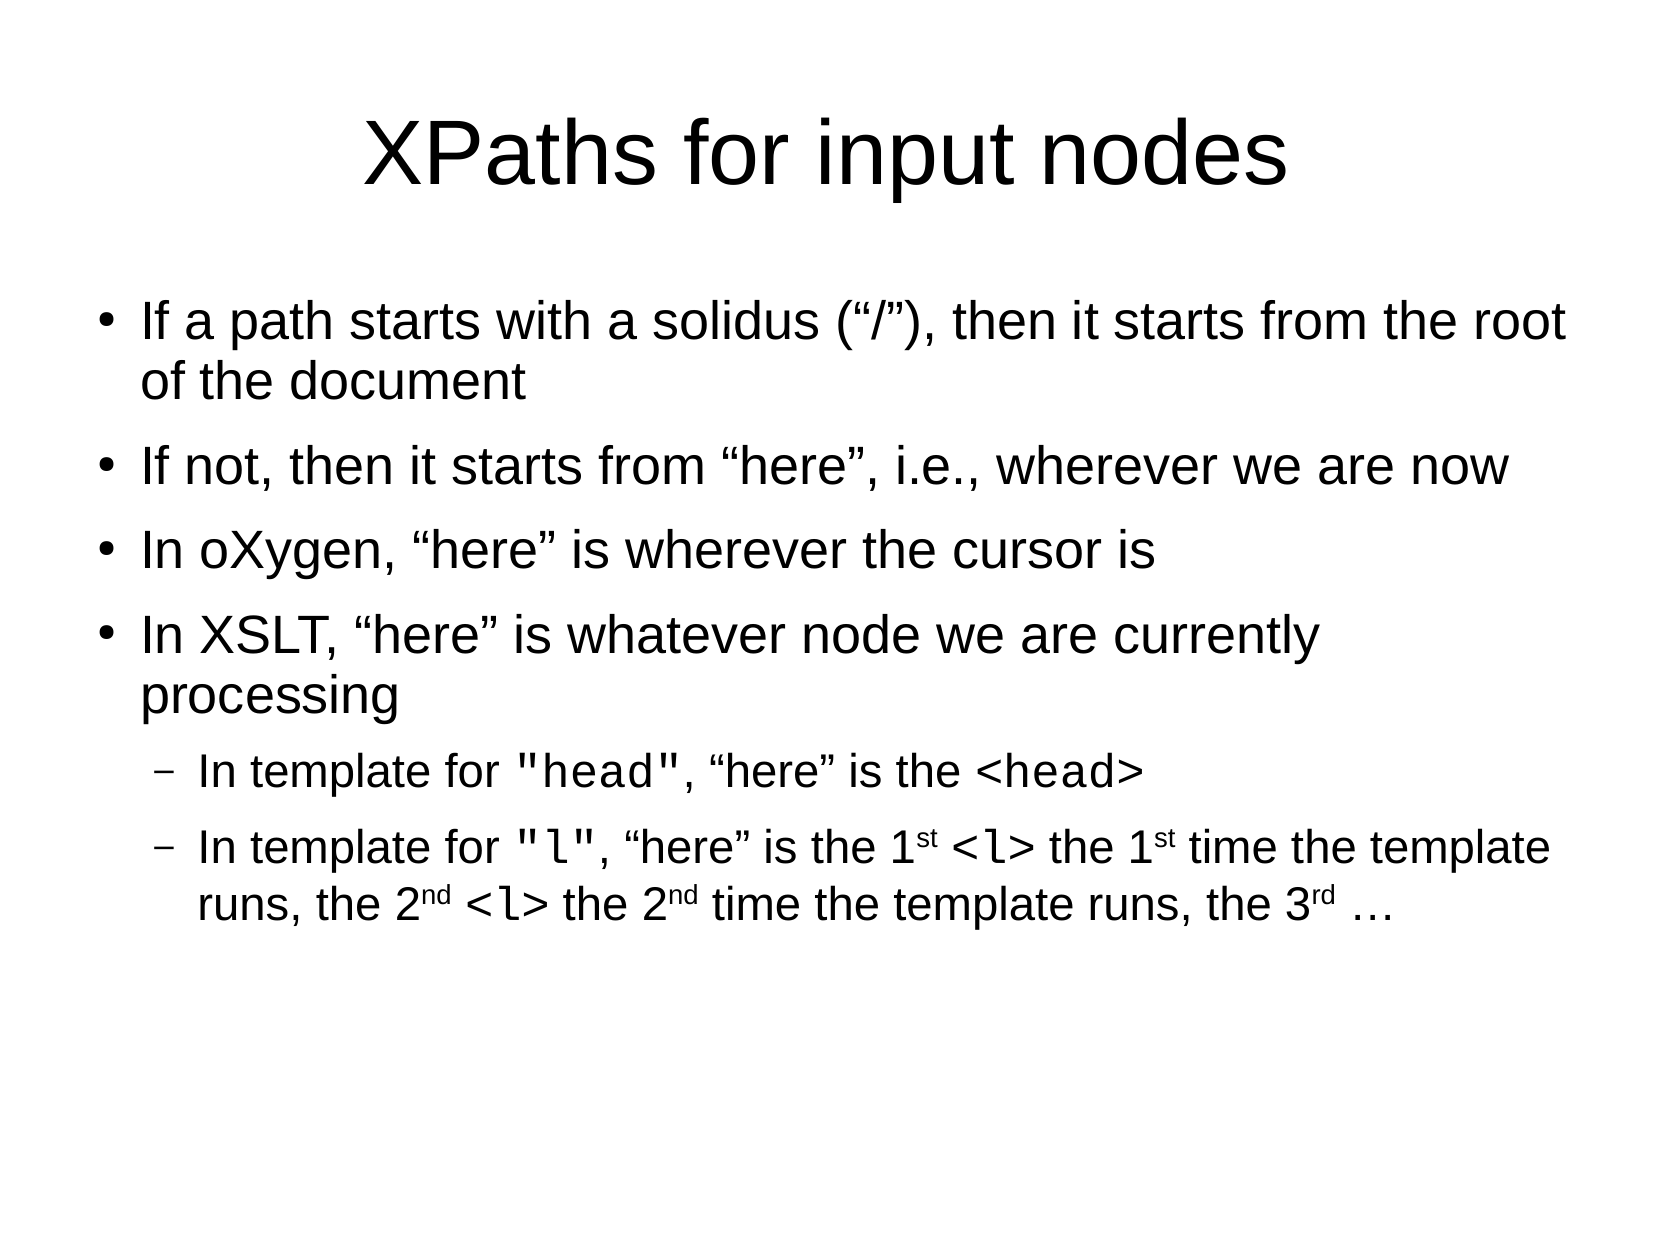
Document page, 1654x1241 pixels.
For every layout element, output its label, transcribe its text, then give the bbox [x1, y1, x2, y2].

title XPaths for input nodes [82, 49, 1571, 257]
list If a path starts with a solidus (“/”), then it starts from the root of the document If not, then it starts from “here”, i.e., wherever we are now In oXygen, “here” is wherever the cursor is In XSLT, “here” is whatever node we are currently processing In template for "head", “here” is the <head> In template for "l", “here” is the 1st <l> the 1st time the template runs, the 2nd <l> the 2nd time the template runs, the 3rd … [82, 290, 1571, 1010]
